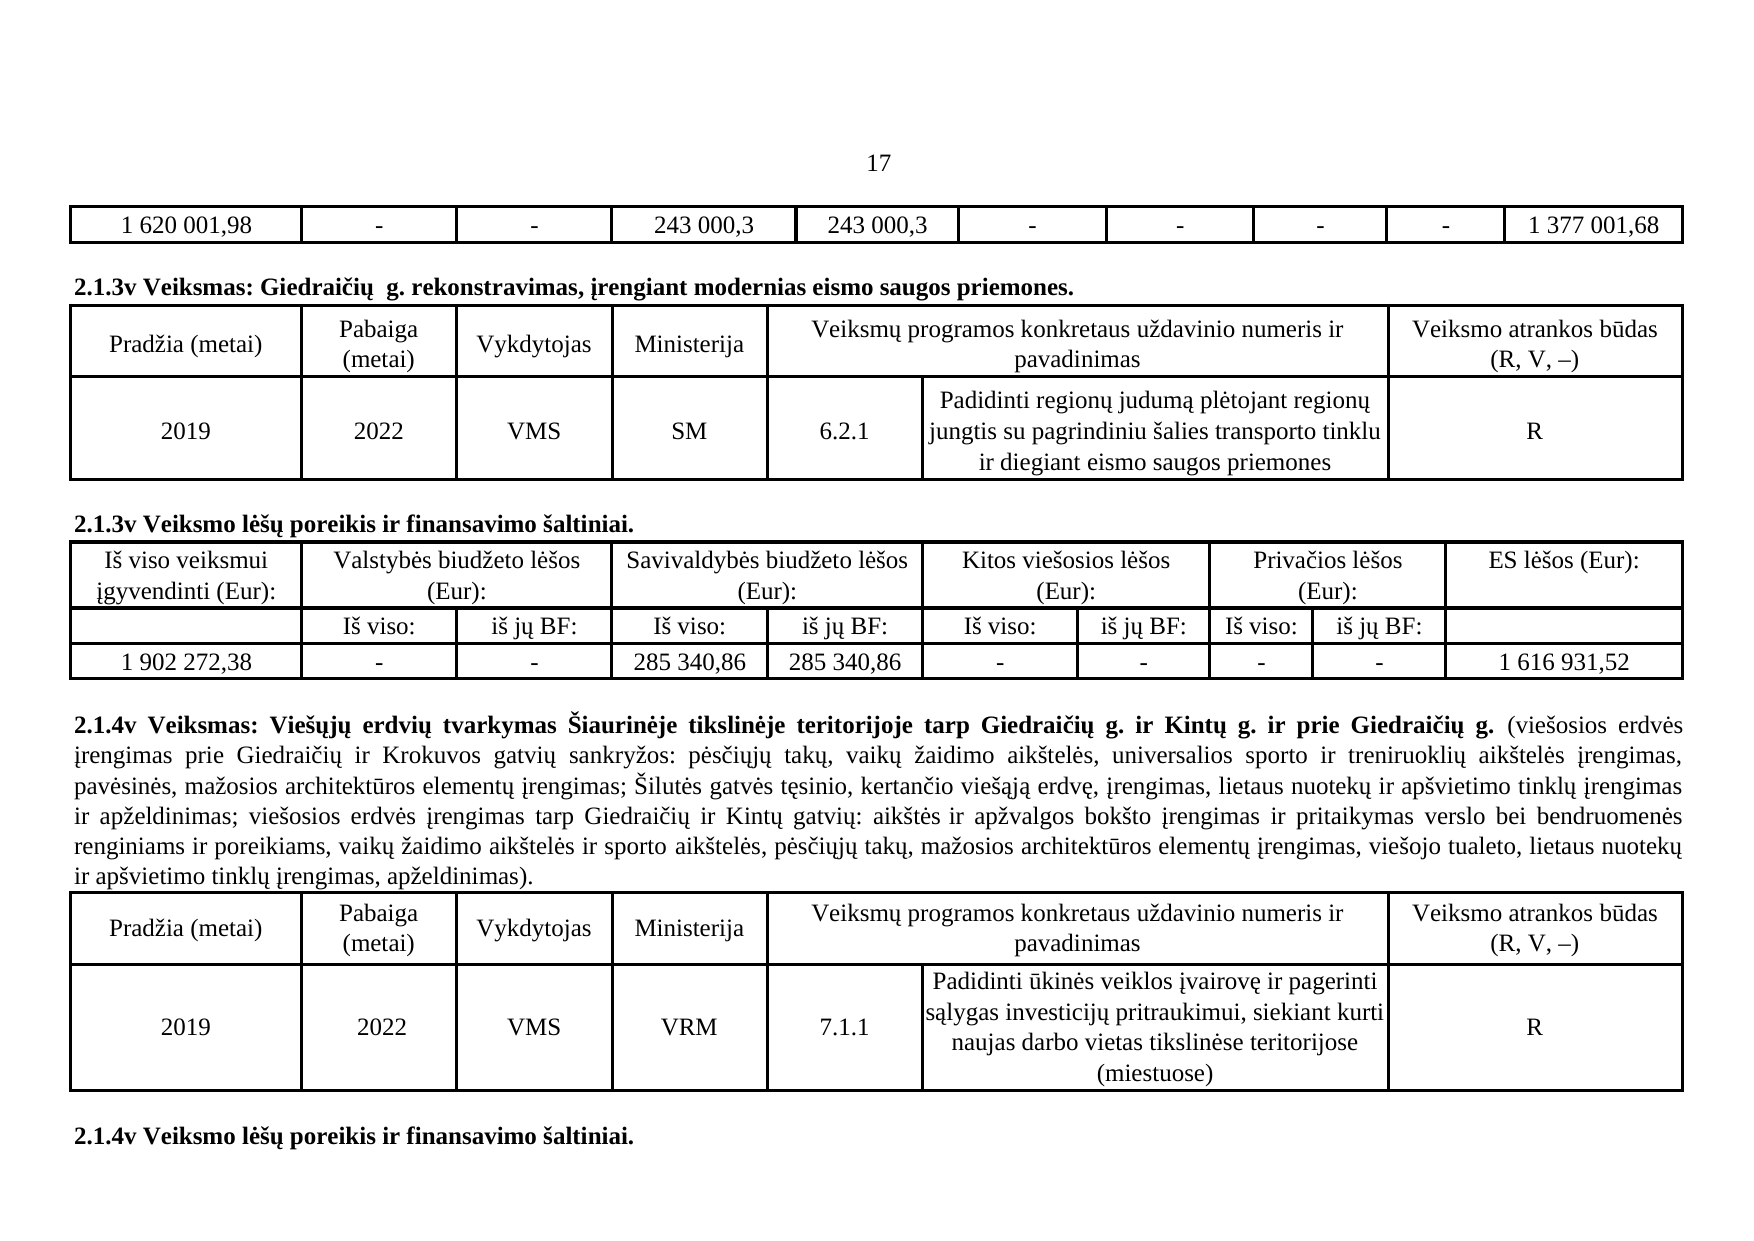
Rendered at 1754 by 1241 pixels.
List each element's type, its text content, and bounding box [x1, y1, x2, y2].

table_cell SM [614, 378, 766, 477]
table_header Valstybės biudžeto lėšos (Eur): [303, 544, 610, 606]
table_header Pradžia (metai) [72, 894, 300, 963]
table_cell - [303, 645, 455, 677]
table_cell - [1388, 208, 1503, 241]
table_cell R [1390, 966, 1681, 1089]
table_header Pabaiga (metai) [303, 894, 455, 963]
table_cell - [458, 208, 610, 241]
table_header Pradžia (metai) [72, 307, 300, 375]
table_cell 2022 [303, 378, 455, 477]
table_cell - [1211, 645, 1311, 677]
table_cell - [960, 208, 1105, 241]
table_cell - [1314, 645, 1444, 677]
table_cell 1 377 001,68 [1506, 208, 1681, 241]
table_header Veiksmų programos konkretaus uždavinio numeris ir pavadinimas [769, 894, 1387, 963]
table_cell Iš viso: [924, 610, 1076, 642]
table_cell 1 616 931,52 [1447, 645, 1681, 677]
table_cell 2019 [72, 378, 300, 477]
table_header Kitos viešosios lėšos (Eur): [924, 544, 1208, 606]
table_header Savivaldybės biudžeto lėšos (Eur): [613, 544, 921, 606]
table_cell iš jų BF: [1079, 610, 1208, 642]
text 2.1.3v Veiksmas: Giedraičių g. rekonstravimas, įrengiant modernias eismo saugos priemones. [74, 272, 1683, 301]
table_header Pabaiga (metai) [303, 307, 455, 375]
table_cell 2022 [303, 966, 455, 1089]
table_cell - [458, 645, 610, 677]
table_cell Padidinti ūkinės veiklos įvairovę ir pagerinti sąlygas investicijų pritraukimui, siekiant kurti naujas darbo vietas tikslinėse teritorijose (miestuose) [924, 966, 1387, 1089]
table_cell [72, 610, 300, 642]
table_cell 2019 [72, 966, 300, 1089]
table_header Iš viso veiksmui įgyvendinti (Eur): [72, 544, 300, 606]
table_cell 243 000,3 [798, 208, 957, 241]
table_cell - [1255, 208, 1385, 241]
table_cell 285 340,86 [613, 645, 766, 677]
table_header Privačios lėšos (Eur): [1211, 544, 1444, 606]
table_header ES lėšos (Eur): [1447, 544, 1681, 606]
table_cell VMS [458, 378, 611, 477]
table_cell Iš viso: [613, 610, 766, 642]
table_cell iš jų BF: [769, 610, 921, 642]
table_cell [1447, 610, 1681, 642]
table_cell Padidinti regionų judumą plėtojant regionų jungtis su pagrindiniu šalies transporto tinklu ir diegiant eismo saugos priemones [924, 378, 1387, 477]
table_cell iš jų BF: [1314, 610, 1444, 642]
table_cell - [924, 645, 1076, 677]
table_cell 6.2.1 [769, 378, 921, 477]
table_cell 7.1.1 [769, 966, 921, 1089]
table_cell VMS [458, 966, 611, 1089]
table_header Veiksmų programos konkretaus uždavinio numeris ir pavadinimas [769, 307, 1387, 375]
table_cell - [1079, 645, 1208, 677]
table_cell 1 620 001,98 [72, 208, 300, 241]
table_header Vykdytojas [458, 307, 611, 375]
table_header Veiksmo atrankos būdas (R, V, –) [1390, 894, 1681, 963]
text 2.1.4v Veiksmo lėšų poreikis ir finansavimo šaltiniai. [74, 1121, 1683, 1149]
table_cell Iš viso: [303, 610, 455, 642]
table_cell - [303, 208, 455, 241]
table_cell iš jų BF: [458, 610, 610, 642]
table_cell 1 902 272,38 [72, 645, 300, 677]
table_header Veiksmo atrankos būdas (R, V, –) [1390, 307, 1681, 375]
table_cell 285 340,86 [769, 645, 921, 677]
table_cell R [1390, 378, 1681, 477]
table_cell Iš viso: [1211, 610, 1311, 642]
table_header Vykdytojas [458, 894, 611, 963]
text 2.1.4v Veiksmas: Viešųjų erdvių tvarkymas Šiaurinėje tikslinėje teritorijoje tarp Giedraičių g. ir Kintų g. ir prie Giedraičių g. (viešosios erdvės įrengimas prie Giedraičių ir Krokuvos gatvių sankryžos: pėsčiųjų takų, vaikų žaidimo aikštelės, universalios sporto ir treniruoklių aikštelės įrengimas, pavėsinės, mažosios architektūros elementų įrengimas; Šilutės gatvės tęsinio, kertančio viešąją erdvę, įrengimas, lietaus nuotekų ir apšvietimo tinklų įrengimas ir apželdinimas; viešosios erdvės įrengimas tarp Giedraičių ir Kintų gatvių: aikštės ir apžvalgos bokšto įrengimas ir pritaikymas verslo bei bendruomenės renginiams ir poreikiams, vaikų žaidimo aikštelės ir sporto aikštelės, pėsčiųjų takų, mažosios architektūros elementų įrengimas, viešojo tualeto, lietaus nuotekų ir apšvietimo tinklų įrengimas, apželdinimas). [74, 711, 1683, 890]
table_cell 243 000,3 [613, 208, 794, 241]
table_cell VRM [614, 966, 766, 1089]
text 2.1.3v Veiksmo lėšų poreikis ir finansavimo šaltiniai. [74, 509, 1683, 538]
table_header Ministerija [614, 307, 766, 375]
table_cell - [1108, 208, 1252, 241]
table_header Ministerija [614, 894, 766, 963]
